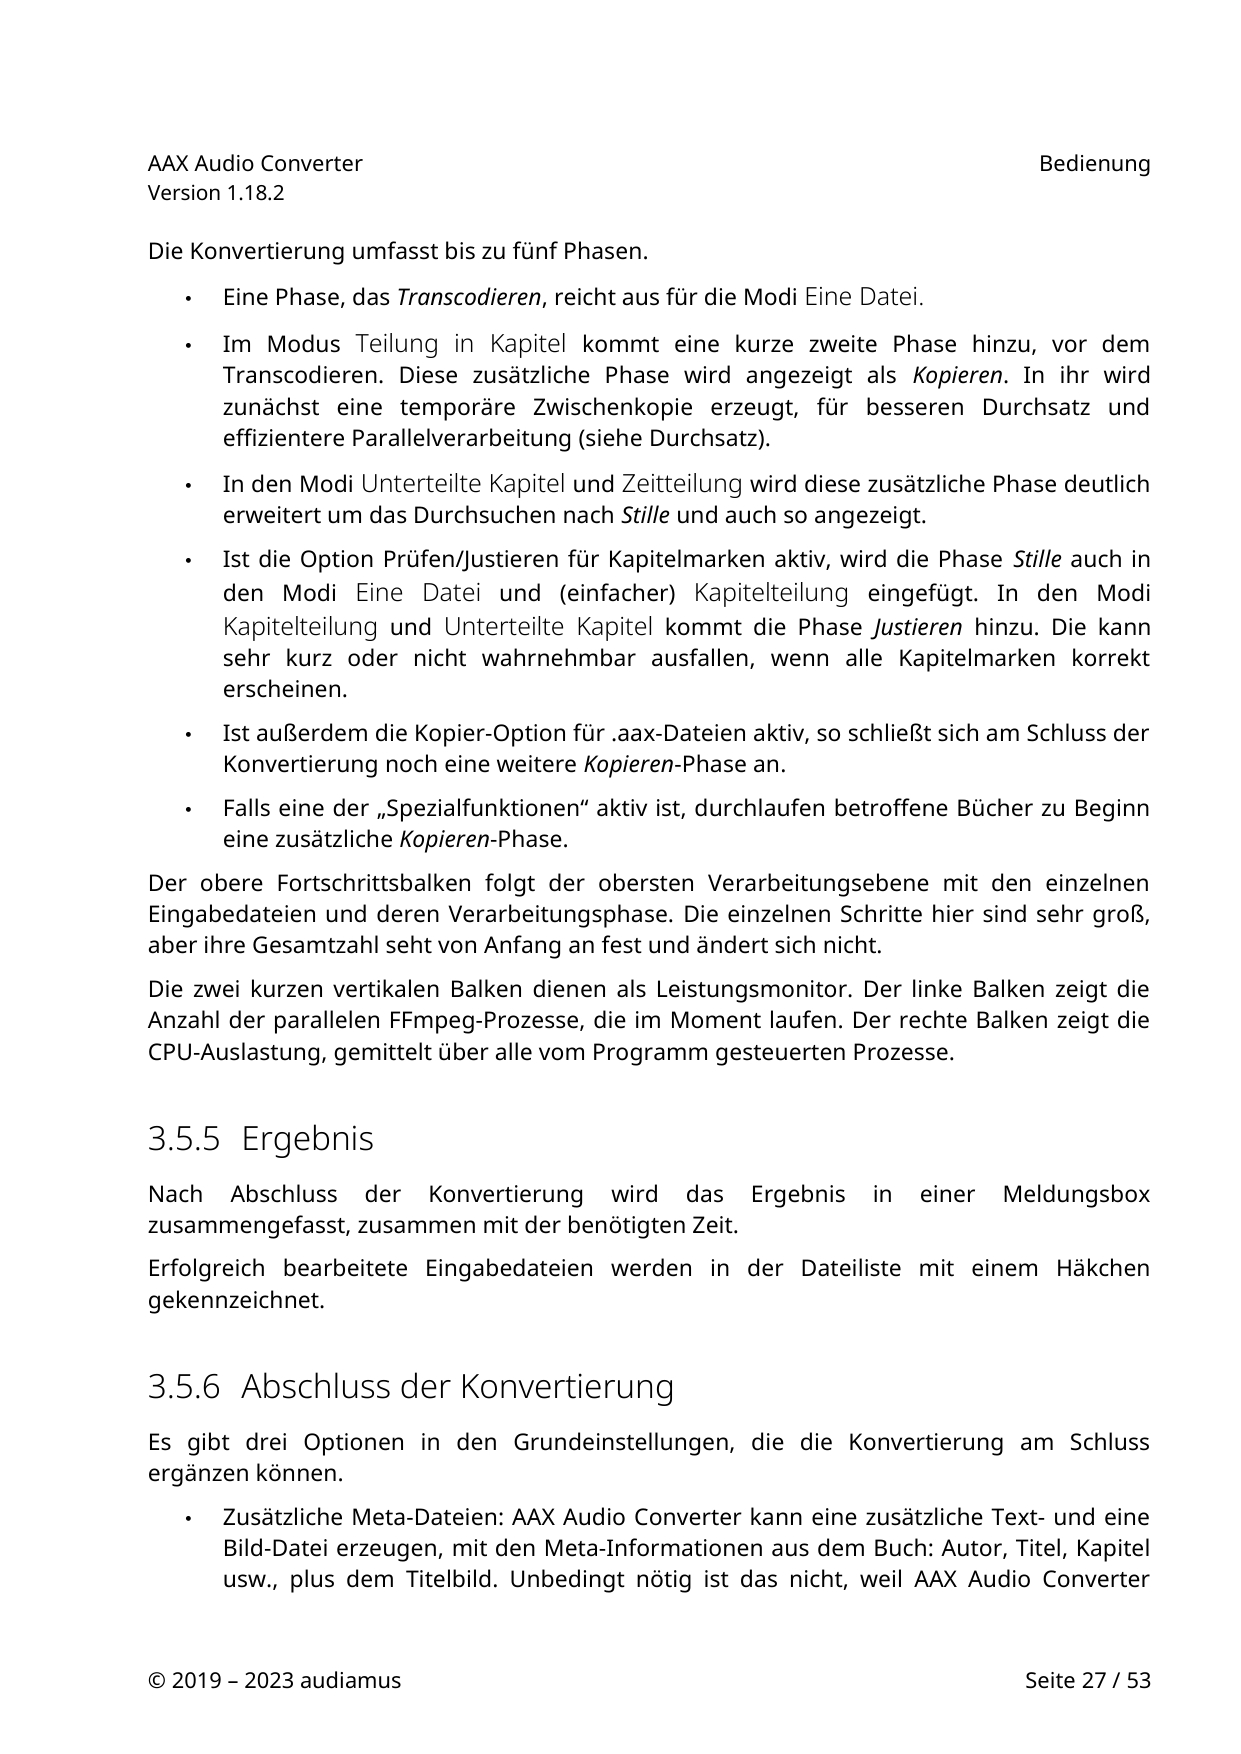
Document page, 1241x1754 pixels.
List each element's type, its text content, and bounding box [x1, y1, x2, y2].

subtitle Abschluss der Konvertierung [148, 1363, 1152, 1408]
list In den Modi Unterteilte Kapitel und Zeitteilung wird diese zusätzliche Phase deutlich erweitert um das Durchsuchen nach Stille und auch so angezeigt. [185, 465, 1152, 531]
list Im Modus Teilung in Kapitel kommt eine kurze zweite Phase hinzu, vor dem Transcodieren. Diese zusätzliche Phase wird angezeigt als Kopieren. In ihr wird zunächst eine temporäre Zwischenkopie erzeugt, für besseren Durchsatz und effizientere Parallelverarbeitung (siehe Durchsatz). [185, 325, 1152, 453]
text Der obere Fortschrittsbalken folgt der obersten Verarbeitungsebene mit den einzelnen Eingabedateien und deren Verarbeitungsphase. Die einzelnen Schritte hier sind sehr groß, aber ihre Gesamtzahl seht von Anfang an fest und ändert sich nicht. [148, 867, 1152, 961]
text Nach Abschluss der Konvertierung wird das Ergebnis in einer Meldungsbox zusammengefasst, zusammen mit der benötigten Zeit. [148, 1177, 1152, 1240]
text Es gibt drei Optionen in den Grundeinstellungen, die die Konvertierung am Schluss ergänzen können. [148, 1426, 1152, 1488]
list Zusätzliche Meta-Dateien: AAX Audio Converter kann eine zusätzliche Text- und eine Bild-Datei erzeugen, mit den Meta-Informationen aus dem Buch: Autor, Titel, Kapitel usw., plus dem Titelbild. Unbedingt nötig ist das nicht, weil AAX Audio Converter [185, 1501, 1152, 1594]
text Die zwei kurzen vertikalen Balken dienen als Leistungsmonitor. Der linke Balken zeigt die Anzahl der parallelen FFmpeg-Prozesse, die im Moment laufen. Der rechte Balken zeigt die CPU-Auslastung, gemittelt über alle vom Programm gesteuerten Prozesse. [148, 973, 1152, 1067]
subtitle Ergebnis [148, 1114, 1152, 1160]
list Falls eine der „Spezialfunktionen“ aktiv ist, durchlaufen betroffene Bücher zu Beginn eine zusätzliche Kopieren-Phase. [185, 792, 1152, 854]
list Ist außerdem die Kopier-Option für .aax-Dateien aktiv, so schließt sich am Schluss der Konvertierung noch eine weitere Kopieren-Phase an. [185, 717, 1152, 779]
list Ist die Option Prüfen/Justieren für Kapitelmarken aktiv, wird die Phase Stille auch in den Modi Eine Datei und (einfacher) Kapitelteilung eingefügt. In den Modi Kapitelteilung und Unterteilte Kapitel kommt die Phase Justieren hinzu. Die kann sehr kurz oder nicht wahrnehmbar ausfallen, wenn alle Kapitelmarken korrekt erscheinen. [185, 543, 1152, 705]
text Erfolgreich bearbeitete Eingabedateien werden in der Dateiliste mit einem Häkchen gekennzeichnet. [148, 1252, 1152, 1315]
text Die Konvertierung umfasst bis zu fünf Phasen. [148, 235, 1152, 267]
list Eine Phase, das Transcodieren, reicht aus für die Modi Eine Datei. [185, 279, 1152, 313]
